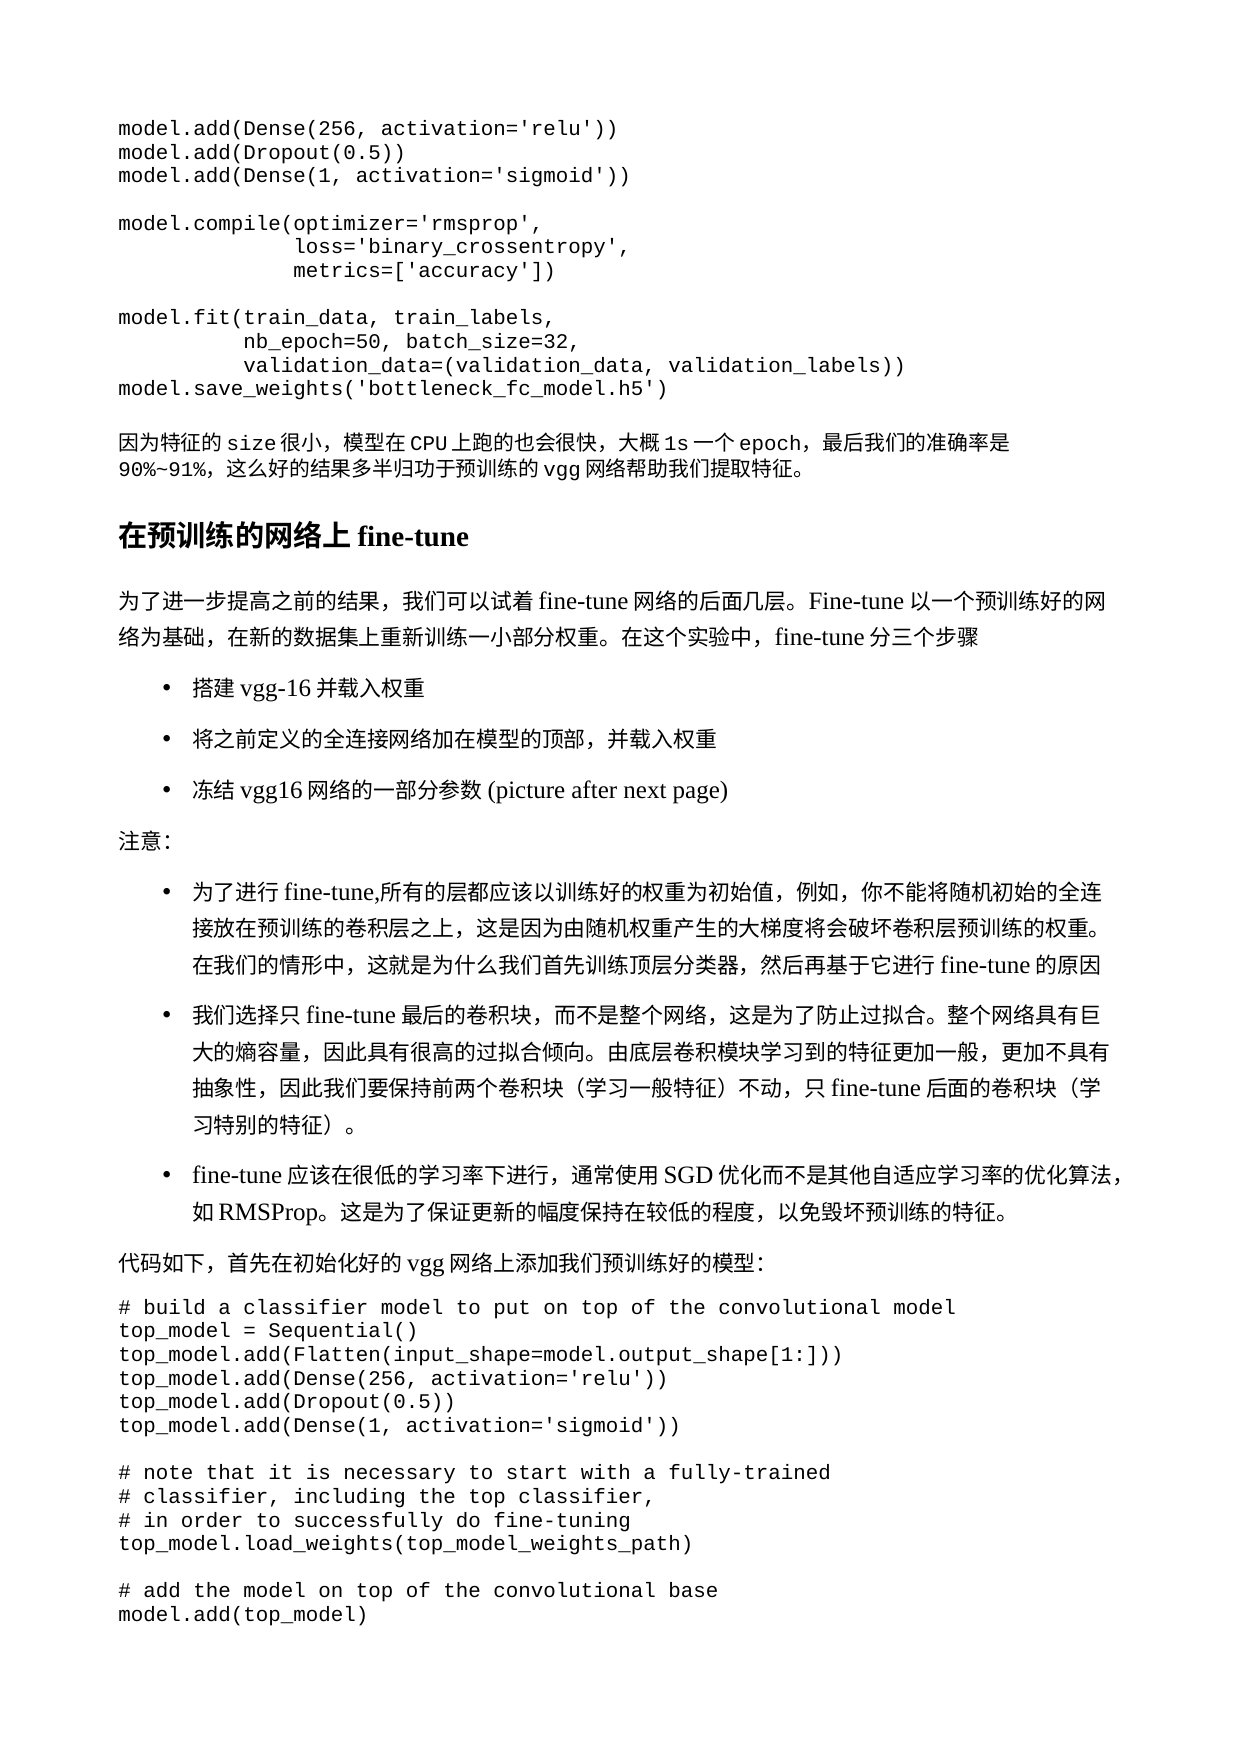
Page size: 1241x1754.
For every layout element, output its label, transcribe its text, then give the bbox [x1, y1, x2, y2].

text top_model = Sequential() [118, 1320, 1122, 1344]
list 为了进行fine-tune,所有的层都应该以训练好的权重为初始值，例如，你不能将随机初始的全连接放在预训练的卷积层之上，这是因为由随机权重产生的大梯度将会破坏卷积层预训练的权重。在我们的情形中，这就是为什么我们首先训练顶层分类器，然后再基于它进行fine-tune的原因 [162, 875, 1122, 979]
text model.add(Dropout(0.5)) [118, 142, 1122, 165]
text 因为特征的size很小，模型在CPU上跑的也会很快，大概1s一个epoch，最后我们的准确率是90%~91%，这么好的结果多半归功于预训练的vgg网络帮助我们提取特征。 [118, 431, 1122, 483]
text model.save_weights('bottleneck_fc_model.h5') [118, 378, 1122, 402]
list 搭建vgg-16并载入权重 [162, 671, 1122, 703]
text # in order to successfully do fine-tuning [118, 1509, 1122, 1533]
text # build a classifier model to put on top of the convolutional model [118, 1297, 1122, 1320]
text model.add(top_model) [118, 1604, 1122, 1628]
text # add the model on top of the convolutional base [118, 1581, 1122, 1604]
text nb_epoch=50, batch_size=32, [118, 331, 1122, 354]
text top_model.add(Dense(1, activation='sigmoid')) [118, 1415, 1122, 1439]
text model.compile(optimizer='rmsprop', [118, 213, 1122, 236]
list fine-tune应该在很低的学习率下进行，通常使用SGD优化而不是其他自适应学习率的优化算法，如RMSProp。这是为了保证更新的幅度保持在较低的程度，以免毁坏预训练的特征。 [162, 1158, 1122, 1227]
text model.add(Dense(256, activation='relu')) [118, 118, 1122, 142]
text top_model.load_weights(top_model_weights_path) [118, 1533, 1122, 1557]
list 冻结vgg16网络的一部分参数 (picture after next page) [162, 773, 1122, 805]
list 将之前定义的全连接网络加在模型的顶部，并载入权重 [162, 722, 1122, 754]
list 我们选择只fine-tune最后的卷积块，而不是整个网络，这是为了防止过拟合。整个网络具有巨大的熵容量，因此具有很高的过拟合倾向。由底层卷积模块学习到的特征更加一般，更加不具有抽象性，因此我们要保持前两个卷积块（学习一般特征）不动，只fine-tune后面的卷积块（学习特别的特征）。 [162, 998, 1122, 1139]
text 为了进一步提高之前的结果，我们可以试着fine-tune网络的后面几层。Fine-tune以一个预训练好的网络为基础，在新的数据集上重新训练一小部分权重。在这个实验中，fine-tune分三个步骤 [118, 584, 1122, 652]
text model.fit(train_data, train_labels, [118, 307, 1122, 331]
text # note that it is necessary to start with a fully-trained [118, 1462, 1122, 1486]
text # classifier, including the top classifier, [118, 1486, 1122, 1509]
text model.add(Dense(1, activation='sigmoid')) [118, 165, 1122, 189]
text 注意： [118, 824, 1122, 856]
text top_model.add(Dense(256, activation='relu')) [118, 1368, 1122, 1391]
text validation_data=(validation_data, validation_labels)) [118, 354, 1122, 378]
text top_model.add(Flatten(input_shape=model.output_shape[1:])) [118, 1344, 1122, 1368]
text loss='binary_crossentropy', [118, 236, 1122, 260]
text 代码如下，首先在初始化好的vgg网络上添加我们预训练好的模型： [118, 1246, 1122, 1277]
subtitle 在预训练的网络上fine-tune [118, 512, 1122, 554]
text metrics=['accuracy']) [118, 260, 1122, 284]
text top_model.add(Dropout(0.5)) [118, 1391, 1122, 1415]
